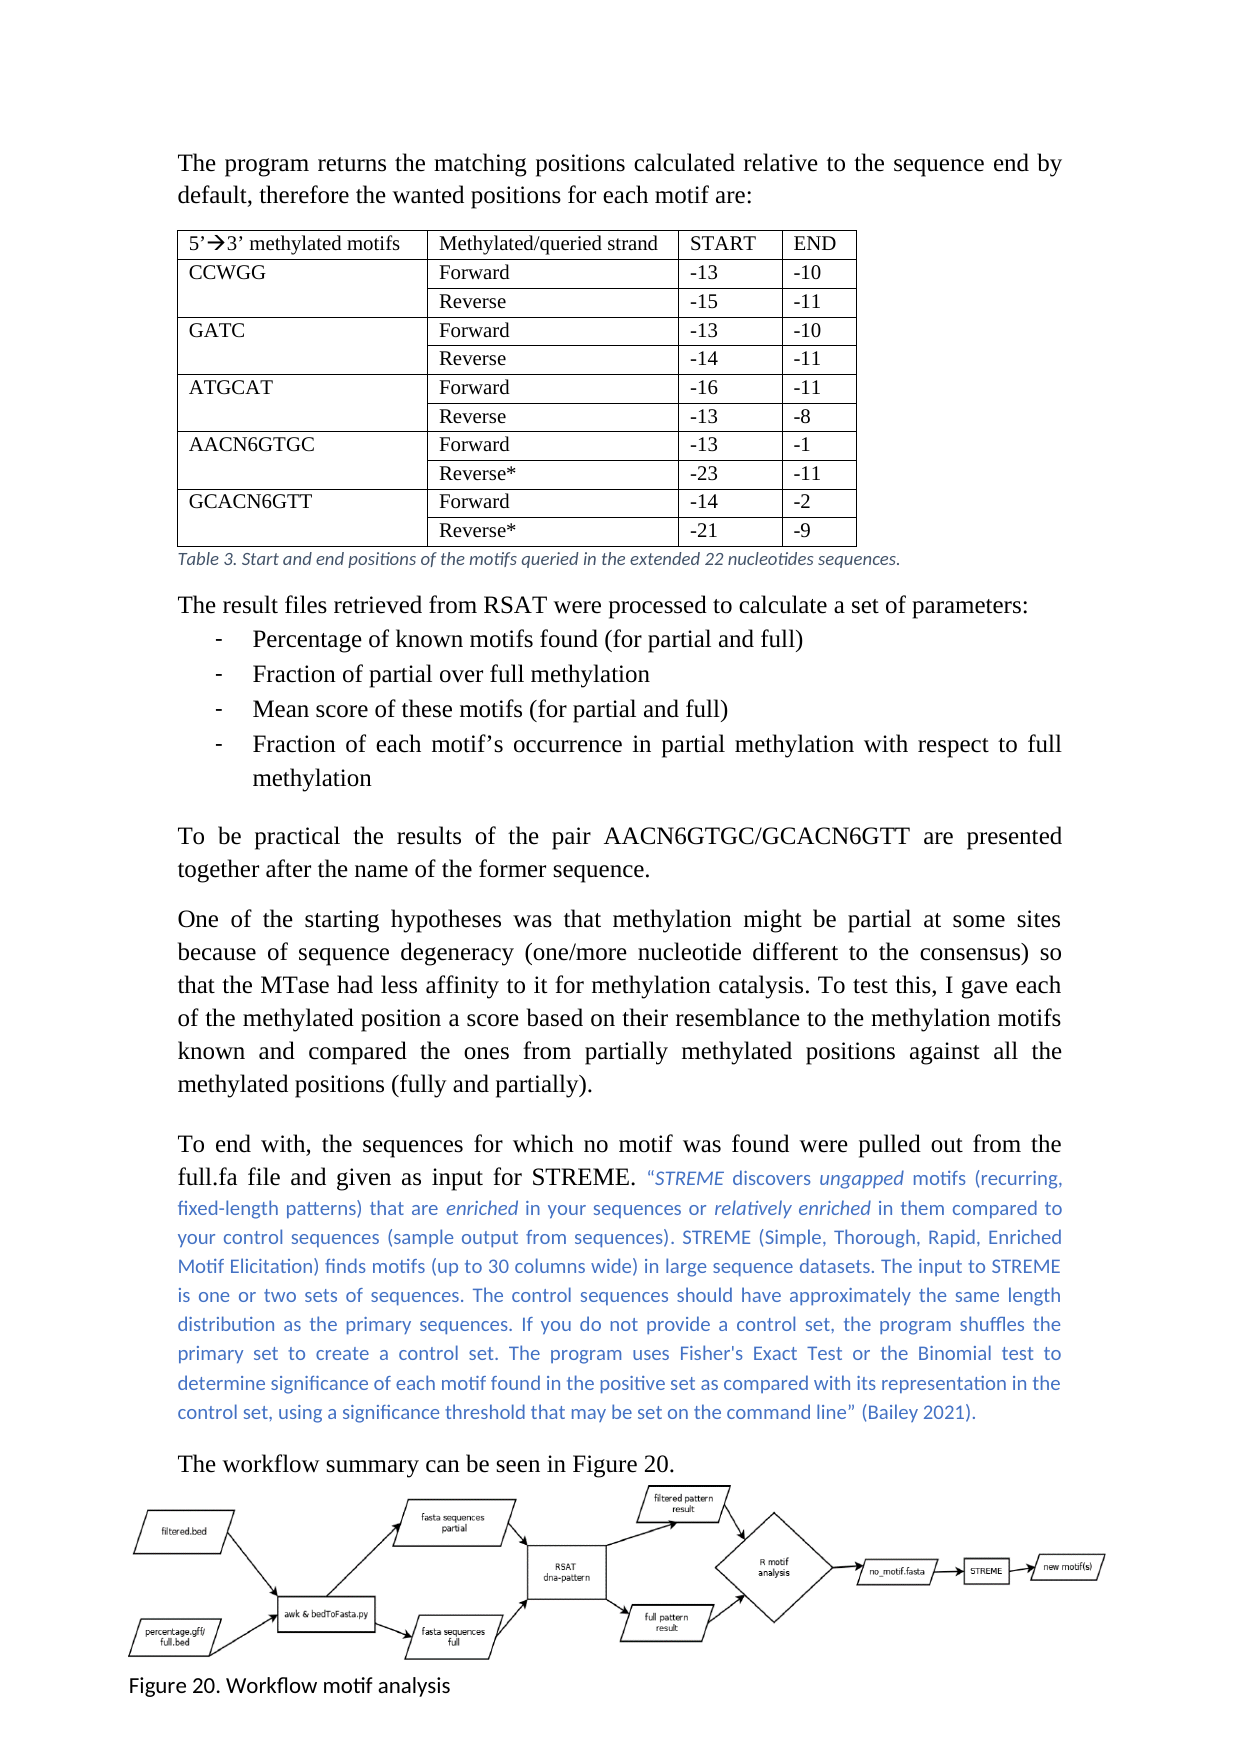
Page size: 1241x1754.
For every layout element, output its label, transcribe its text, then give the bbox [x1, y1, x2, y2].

table_cell CCWGG [178, 260, 427, 317]
table_cell -13 [679, 318, 782, 345]
table_cell GCACN6GTT [178, 490, 427, 546]
table_cell Forward [428, 375, 678, 402]
table_cell Forward [428, 260, 678, 288]
table_cell -14 [679, 490, 782, 517]
list Percentage of known motifs found (for partial and full) [215, 623, 1063, 654]
table_cell -10 [783, 260, 856, 288]
table_cell Reverse* [428, 461, 678, 488]
table_cell -11 [783, 375, 856, 402]
table_cell Reverse [428, 346, 678, 374]
table_cell -10 [783, 318, 856, 345]
table_cell -11 [783, 461, 856, 488]
table_cell -1 [783, 432, 856, 460]
text One of the starting hypotheses was that methylation might be partial at some sites because of sequence degeneracy (one/more nucleotide different to the consensus) so that the MTase had less affinity to it for methylation catalysis. To test this, I gave each of the methylated position a score based on their resemblance to the methylation motifs known and compared the ones from partially methylated positions against all the methylated positions (fully and partially). [177, 904, 1063, 1098]
table_cell Reverse* [428, 518, 678, 546]
table_cell GATC [178, 318, 427, 374]
table_header START [679, 231, 782, 259]
table_cell -14 [679, 346, 782, 374]
table_cell -23 [679, 461, 782, 488]
table_cell Reverse [428, 289, 678, 317]
table_cell ATGCAT [178, 375, 427, 431]
list Fraction of each motif’s occurrence in partial methylation with respect to full methylation [215, 728, 1063, 792]
text The workflow summary can be seen in Figure 20. [177, 1449, 1063, 1478]
text To be practical the results of the pair AACN6GTGC/GCACN6GTT are presented together after the name of the former sequence. [177, 821, 1063, 883]
text To end with, the sequences for which no motif was found were pulled out from the full.fa file and given as input for STREME. “STREME discovers ungapped motifs (recurring, fixed-length patterns) that are enriched in your sequences or relatively enriched in them compared to your control sequences (sample output from sequences). STREME (Simple, Thorough, Rapid, Enriched Motif Elicitation) finds motifs (up to 30 columns wide) in large sequence datasets. The input to STREME is one or two sets of sequences. The control sequences should have approximately the same length distribution as the primary sequences. If you do not provide a control set, the program shuffles the primary set to create a control set. The program uses Fisher's Exact Test or the Binomial test to determine significance of each motif found in the positive set as compared with its representation in the control set, using a significance threshold that may be set on the command line” (Bailey 2021). [177, 1129, 1063, 1424]
table_cell -21 [679, 518, 782, 546]
table_cell -13 [679, 404, 782, 431]
table_cell -8 [783, 404, 856, 431]
table_header Methylated/queried strand [428, 231, 678, 259]
table_cell -11 [783, 289, 856, 317]
table_cell -15 [679, 289, 782, 317]
table_cell -11 [783, 346, 856, 374]
table_header END [783, 231, 856, 259]
table_cell -13 [679, 260, 782, 288]
list Fraction of partial over full methylation [215, 658, 1063, 689]
table_cell Forward [428, 432, 678, 460]
table_cell Forward [428, 318, 678, 345]
text Table 3. Start and end positions of the motifs queried in the extended 22 nucleotides sequences. [177, 547, 1063, 570]
text The program returns the matching positions calculated relative to the sequence end by default, therefore the wanted positions for each motif are: [177, 148, 1063, 209]
list Mean score of these motifs (for partial and full) [215, 693, 1063, 724]
table_cell -16 [679, 375, 782, 402]
table_cell Reverse [428, 404, 678, 431]
text The result files retrieved from RSAT were processed to calculate a set of parameters: [177, 591, 1063, 619]
table_cell -9 [783, 518, 856, 546]
table_cell -13 [679, 432, 782, 460]
table_cell Forward [428, 490, 678, 517]
table_cell AACN6GTGC [178, 432, 427, 488]
table_header 5’3’ methylated motifs [178, 231, 427, 259]
table_cell -2 [783, 490, 856, 517]
